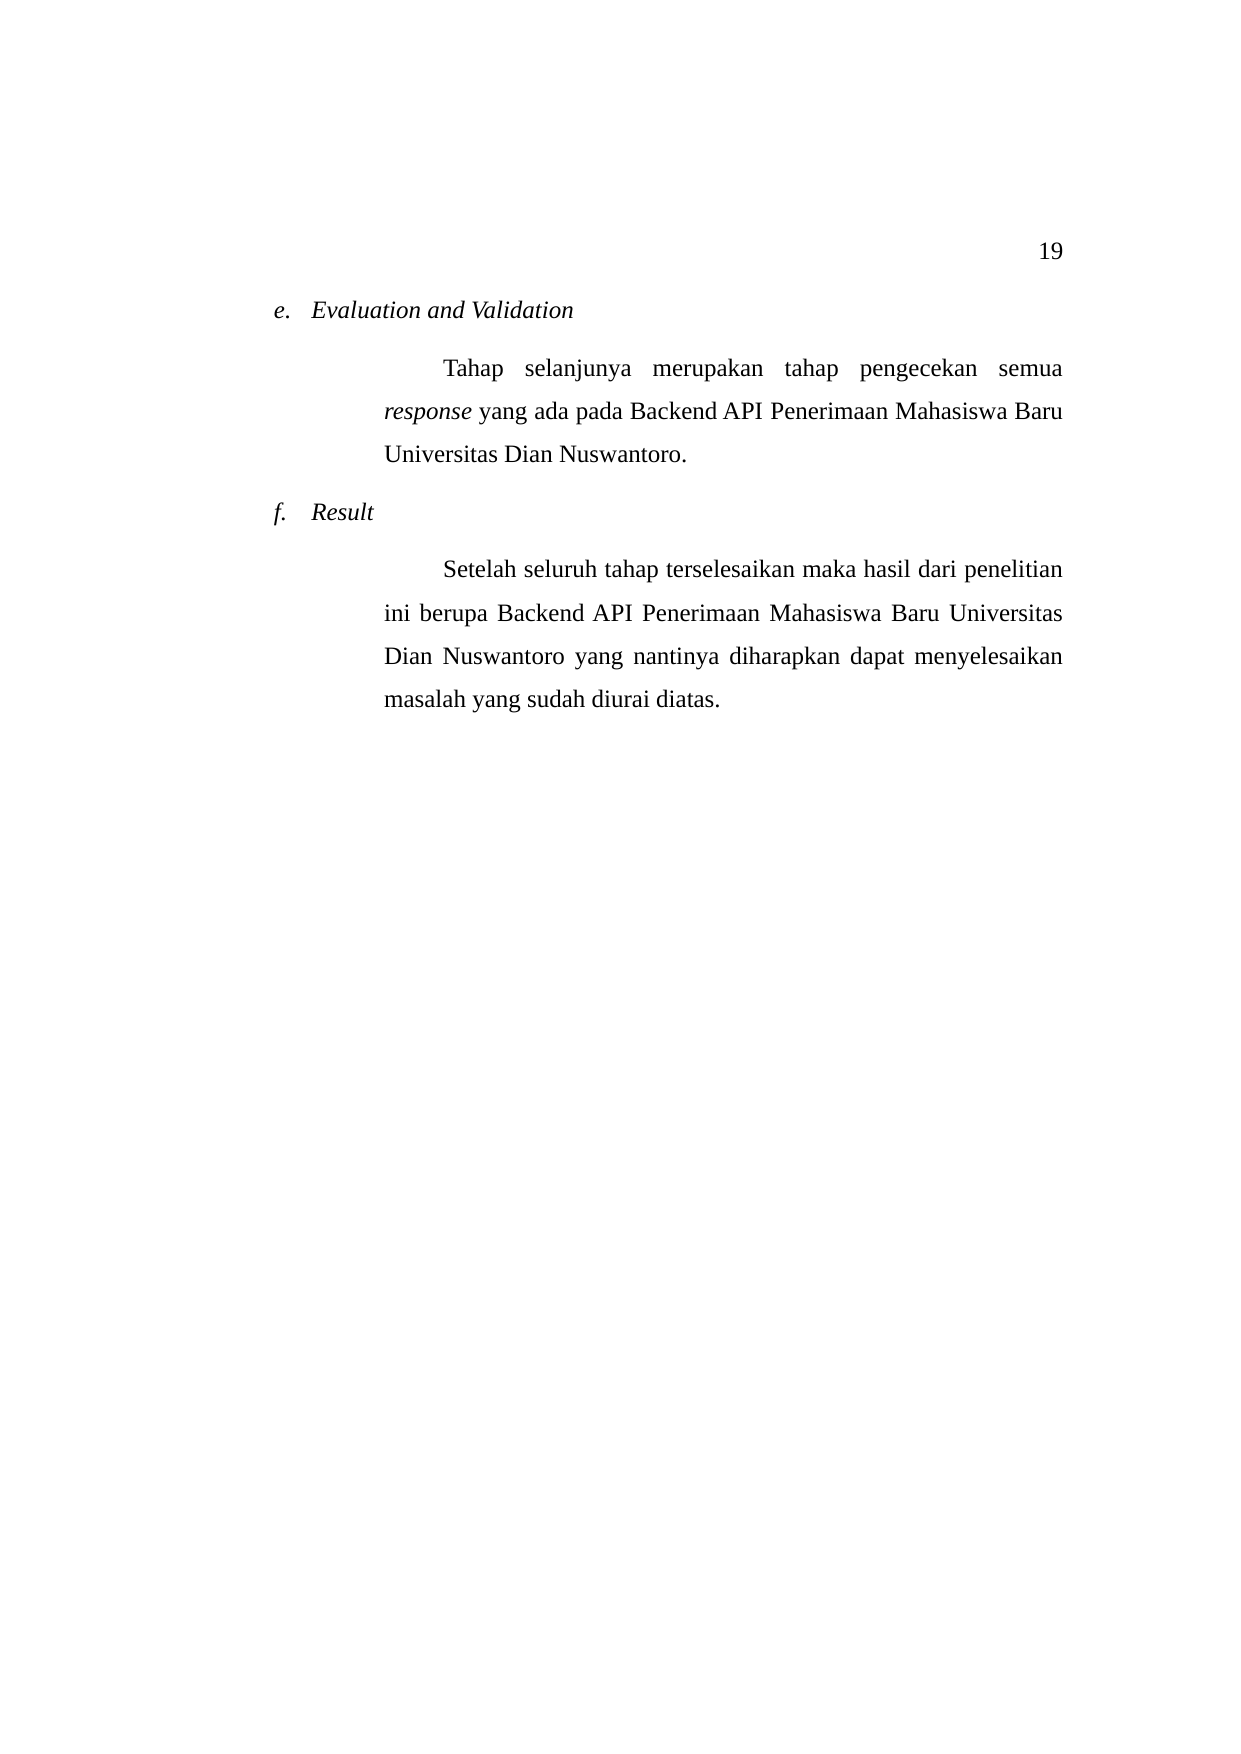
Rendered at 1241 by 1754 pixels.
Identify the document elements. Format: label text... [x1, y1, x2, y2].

text Setelah seluruh tahap terselesaikan maka hasil dari penelitian ini berupa Backend API Penerimaan Mahasiswa Baru Universitas Dian Nuswantoro yang nantinya diharapkan dapat menyelesaikan masalah yang sudah diurai diatas. [384, 554, 1063, 713]
list Result [274, 497, 1063, 526]
list Evaluation and Validation [274, 295, 1063, 324]
text Tahap selanjunya merupakan tahap pengecekan semua response yang ada pada Backend API Penerimaan Mahasiswa Baru Universitas Dian Nuswantoro. [384, 353, 1063, 468]
